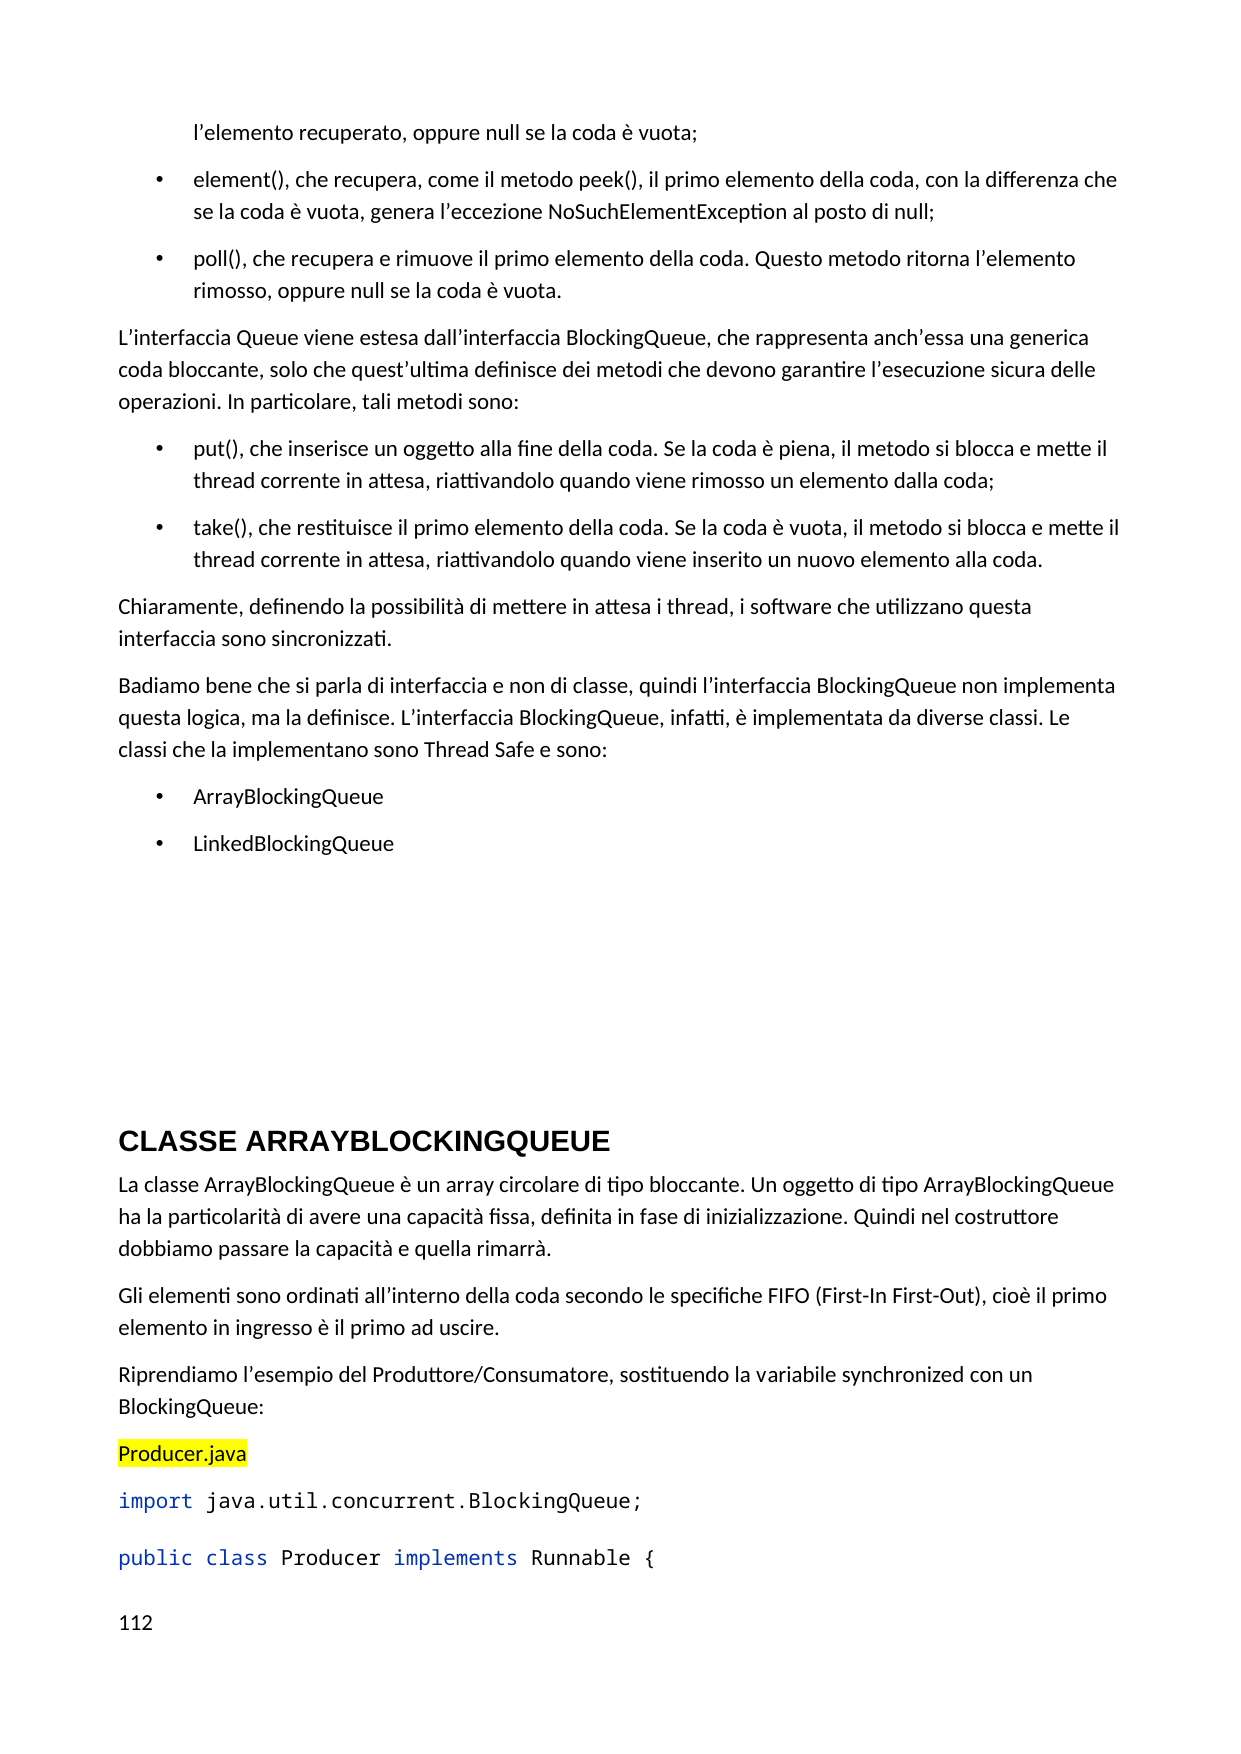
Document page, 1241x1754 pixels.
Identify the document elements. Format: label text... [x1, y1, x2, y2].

list l’elemento recuperato, oppure null se la coda è vuota; [156, 118, 1122, 146]
text Badiamo bene che si parla di interfaccia e non di classe, quindi l’interfaccia BlockingQueue non implementa questa logica, ma la definisce. L’interfaccia BlockingQueue, infatti, è implementata da diverse classi. Le classi che la implementano sono Thread Safe e sono: [118, 671, 1122, 763]
text Chiaramente, definendo la possibilità di mettere in attesa i thread, i software che utilizzano questa interfaccia sono sincronizzati. [118, 592, 1122, 652]
text Producer.java [118, 1439, 1122, 1467]
text La classe ArrayBlockingQueue è un array circolare di tipo bloccante. Un oggetto di tipo ArrayBlockingQueue ha la particolarità di avere una capacità fissa, definita in fase di inizializzazione. Quindi nel costruttore dobbiamo passare la capacità e quella rimarrà. [118, 1170, 1122, 1263]
text import java.util.concurrent.BlockingQueue; public class Producer implements Runnable { [118, 1486, 1122, 1571]
subtitle CLASSE ARRAYBLOCKINGQUEUE [118, 1124, 1122, 1158]
text L’interfaccia Queue viene estesa dall’interfaccia BlockingQueue, che rappresenta anch’essa una generica coda bloccante, solo che quest’ultima definisce dei metodi che devono garantire l’esecuzione sicura delle operazioni. In particolare, tali metodi sono: [118, 323, 1122, 415]
list take(), che restituisce il primo elemento della coda. Se la coda è vuota, il metodo si blocca e mette il thread corrente in attesa, riattivandolo quando viene inserito un nuovo elemento alla coda. [156, 513, 1122, 573]
text Riprendiamo l’esempio del Produttore/Consumatore, sostituendo la variabile synchronized con un BlockingQueue: [118, 1360, 1122, 1421]
list LinkedBlockingQueue [156, 829, 1122, 857]
list put(), che inserisce un oggetto alla fine della coda. Se la coda è piena, il metodo si blocca e mette il thread corrente in attesa, riattivandolo quando viene rimosso un elemento dalla coda; [156, 434, 1122, 494]
list poll(), che recupera e rimuove il primo elemento della coda. Questo metodo ritorna l’elemento rimosso, oppure null se la coda è vuota. [156, 244, 1122, 304]
list ArrayBlockingQueue [156, 782, 1122, 810]
list element(), che recupera, come il metodo peek(), il primo elemento della coda, con la differenza che se la coda è vuota, genera l’eccezione NoSuchElementException al posto di null; [156, 165, 1122, 225]
text Gli elementi sono ordinati all’interno della coda secondo le specifiche FIFO (First-In First-Out), cioè il primo elemento in ingresso è il primo ad uscire. [118, 1281, 1122, 1342]
